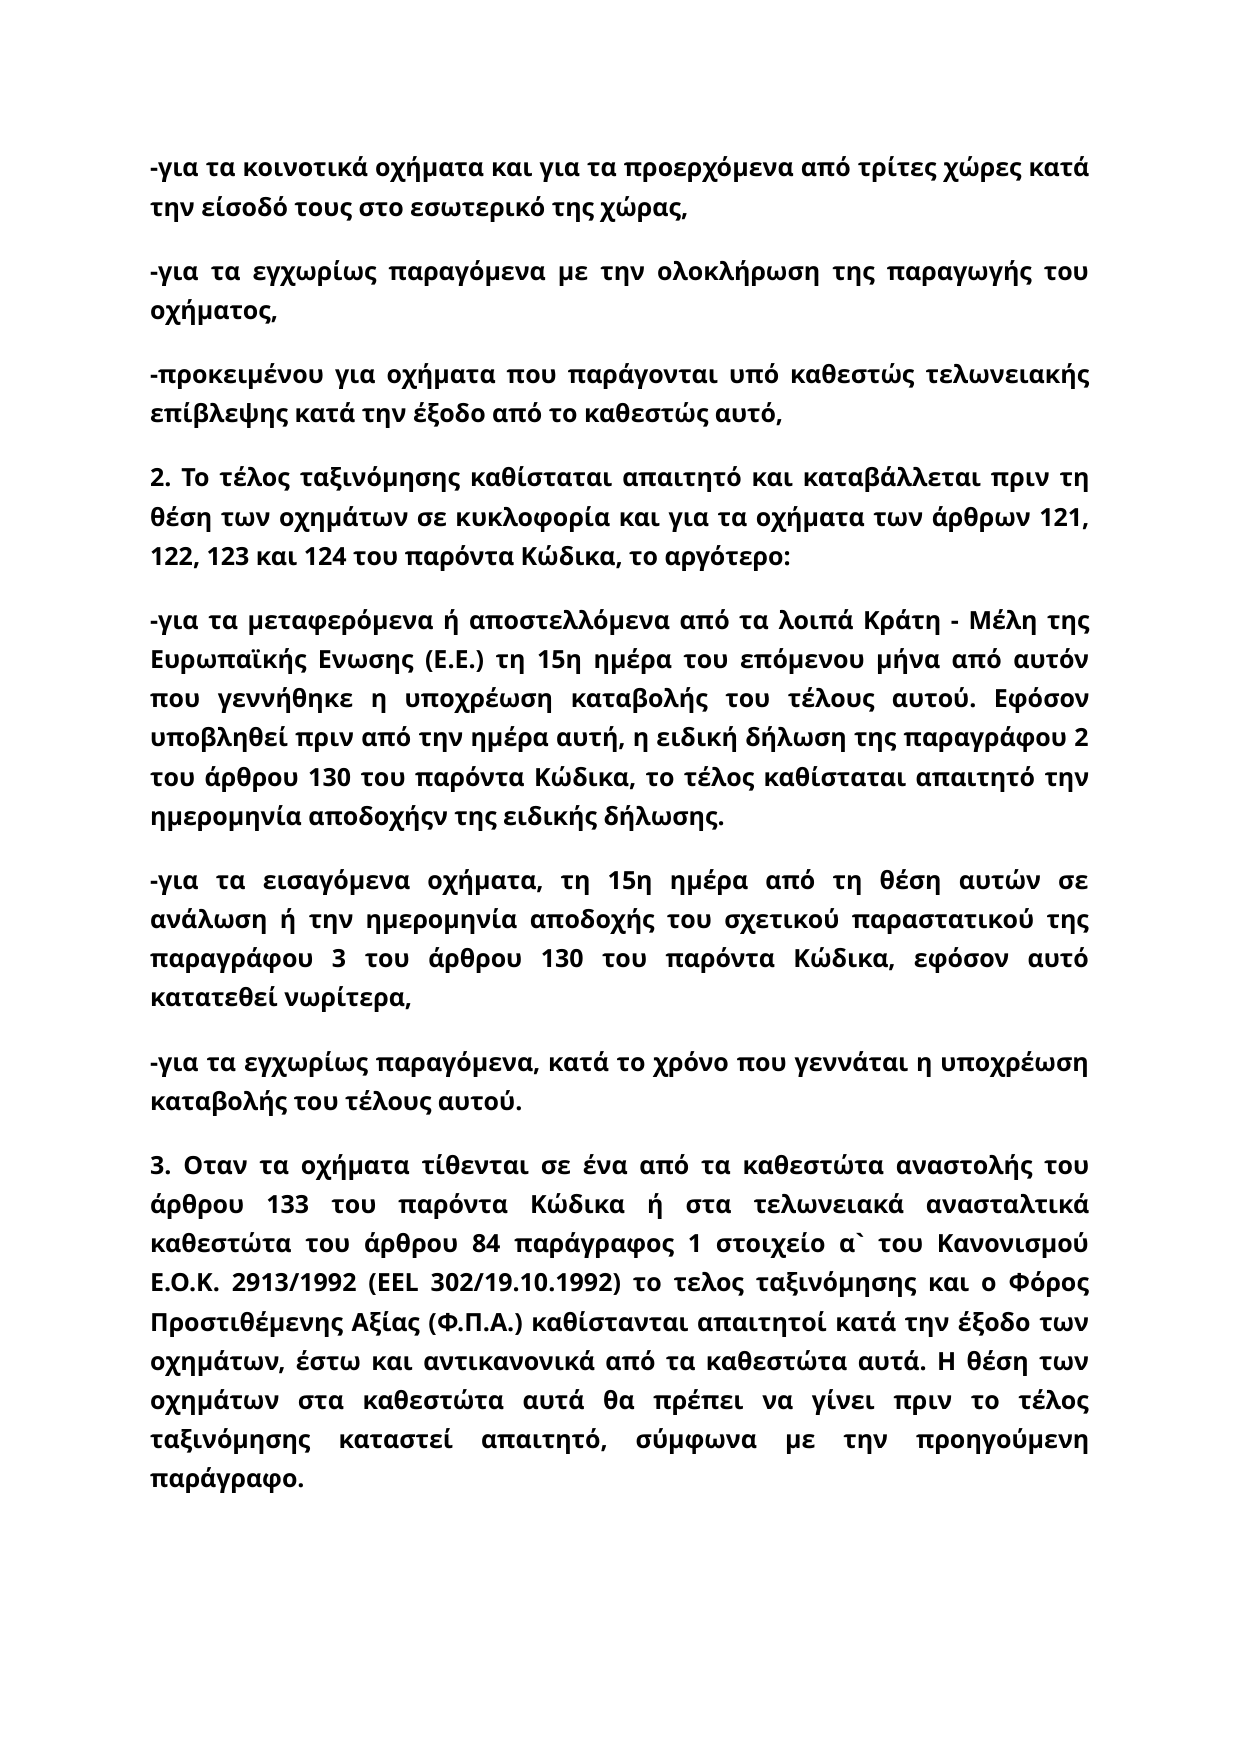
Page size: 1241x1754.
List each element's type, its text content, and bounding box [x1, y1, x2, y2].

text -για τα εισαγόμενα οχήματα, τη 15η ημέρα από τη θέση αυτών σε ανάλωση ή την ημερομηνία αποδοχής του σχετικού παραστατικού της παραγράφου 3 του άρθρου 130 του παρόντα Κώδικα, εφόσον αυτό κατατεθεί νωρίτερα, [150, 862, 1090, 1014]
text 3. Οταν τα οχήματα τίθενται σε ένα από τα καθεστώτα αναστολής του άρθρου 133 του παρόντα Κώδικα ή στα τελωνειακά ανασταλτικά καθεστώτα του άρθρου 84 παράγραφος 1 στοιχείο α` του Κανονισμού Ε.Ο.Κ. 2913/1992 (ΕΕL 302/19.10.1992) το τελος ταξινόμησης και ο Φόρος Προστιθέμενης Αξίας (Φ.Π.Α.) καθίστανται απαιτητοί κατά την έξοδο των οχημάτων, έστω και αντικανονικά από τα καθεστώτα αυτά. Η θέση των οχημάτων στα καθεστώτα αυτά θα πρέπει να γίνει πριν το τέλος ταξινόμησης καταστεί απαιτητό, σύμφωνα με την προηγούμενη παράγραφο. [150, 1147, 1090, 1495]
text -για τα εγχωρίως παραγόμενα με την ολοκλήρωση της παραγωγής του οχήματος, [150, 253, 1090, 327]
text -για τα κοινοτικά οχήματα και για τα προερχόμενα από τρίτες χώρες κατά την είσοδό τους στο εσωτερικό της χώρας, [150, 150, 1090, 223]
text 2. Το τέλος ταξινόμησης καθίσταται απαιτητό και καταβάλλεται πριν τη θέση των οχημάτων σε κυκλοφορία και για τα οχήματα των άρθρων 121, 122, 123 και 124 του παρόντα Κώδικα, το αργότερο: [150, 460, 1090, 572]
text -προκειμένου για οχήματα που παράγονται υπό καθεστώς τελωνειακής επίβλεψης κατά την έξοδο από το καθεστώς αυτό, [150, 357, 1090, 430]
text -για τα εγχωρίως παραγόμενα, κατά το χρόνο που γεννάται η υποχρέωση καταβολής του τέλους αυτού. [150, 1044, 1090, 1117]
text -για τα μεταφερόμενα ή αποστελλόμενα από τα λοιπά Κράτη - Μέλη της Ευρωπαϊκής Ενωσης (Ε.Ε.) τη 15η ημέρα του επόμενου μήνα από αυτόν που γεννήθηκε η υποχρέωση καταβολής του τέλους αυτού. Εφόσον υποβληθεί πριν από την ημέρα αυτή, η ειδική δήλωση της παραγράφου 2 του άρθρου 130 του παρόντα Κώδικα, το τέλος καθίσταται απαιτητό την ημερομηνία αποδοχήςν της ειδικής δήλωσης. [150, 602, 1090, 832]
